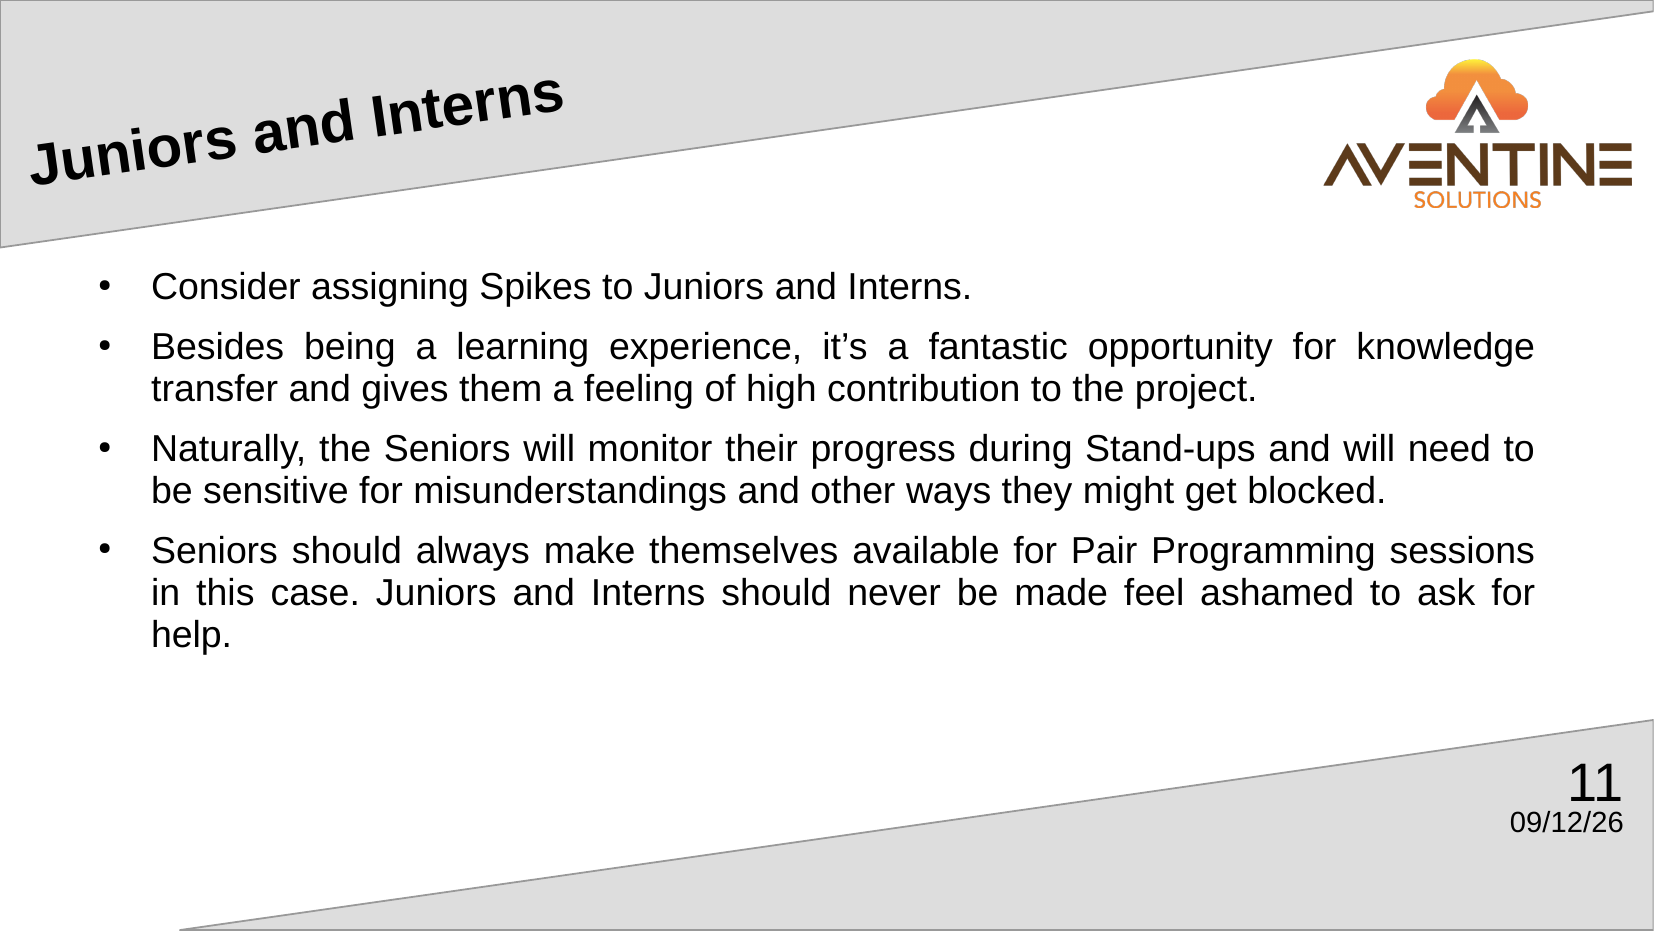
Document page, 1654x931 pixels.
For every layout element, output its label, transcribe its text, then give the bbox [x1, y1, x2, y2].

title Juniors and Interns [21, 0, 1505, 276]
list Consider assigning Spikes to Juniors and Interns. Besides being a learning experience, it’s a fantastic opportunity for knowledge transfer and gives them a feeling of high contribution to the project. Naturally, the Seniors will monitor their progress during Stand-ups and will need to be sensitive for misunderstandings and other ways they might get blocked. Seniors should always make themselves available for Pair Programming sessions in this case. Juniors and Interns should never be made feel ashamed to ask for help. [80, 265, 1536, 806]
picture [1322, 59, 1632, 208]
